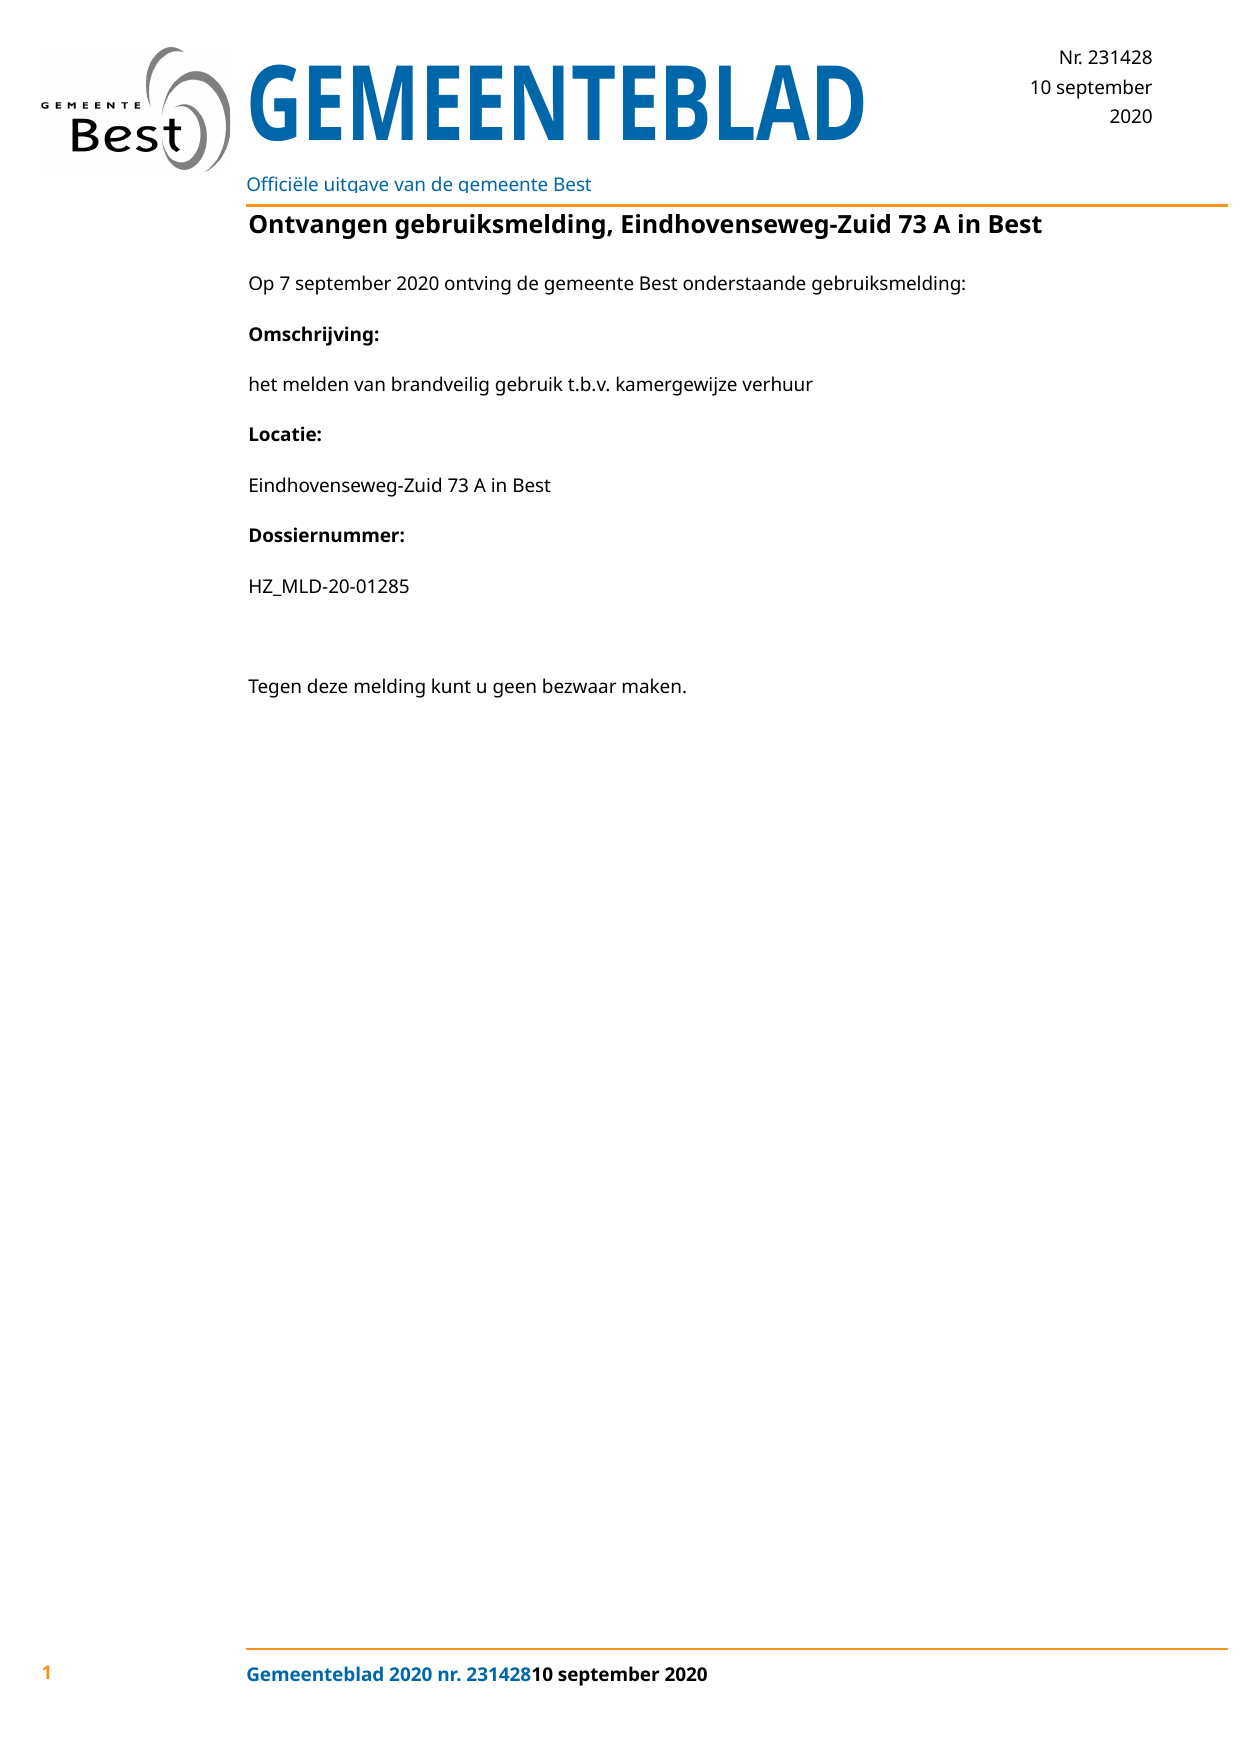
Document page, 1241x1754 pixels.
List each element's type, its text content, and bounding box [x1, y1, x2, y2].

text Omschrijving: [248, 321, 1152, 346]
text Ontvangen gebruiksmelding, Eindhovenseweg-Zuid 73 A in Best [248, 207, 1152, 241]
text Dossiernummer: [248, 522, 1152, 548]
text Op 7 september 2020 ontving de gemeente Best onderstaande gebruiksmelding: [248, 270, 1152, 296]
text Locatie: [248, 422, 1152, 447]
text HZ_MLD-20-01285 [248, 573, 1152, 598]
picture [41, 47, 231, 172]
text het melden van brandveilig gebruik t.b.v. kamergewijze verhuur [248, 371, 1152, 397]
text Eindhovenseweg-Zuid 73 A in Best [248, 472, 1152, 498]
text Tegen deze melding kunt u geen bezwaar maken. [248, 674, 1152, 699]
